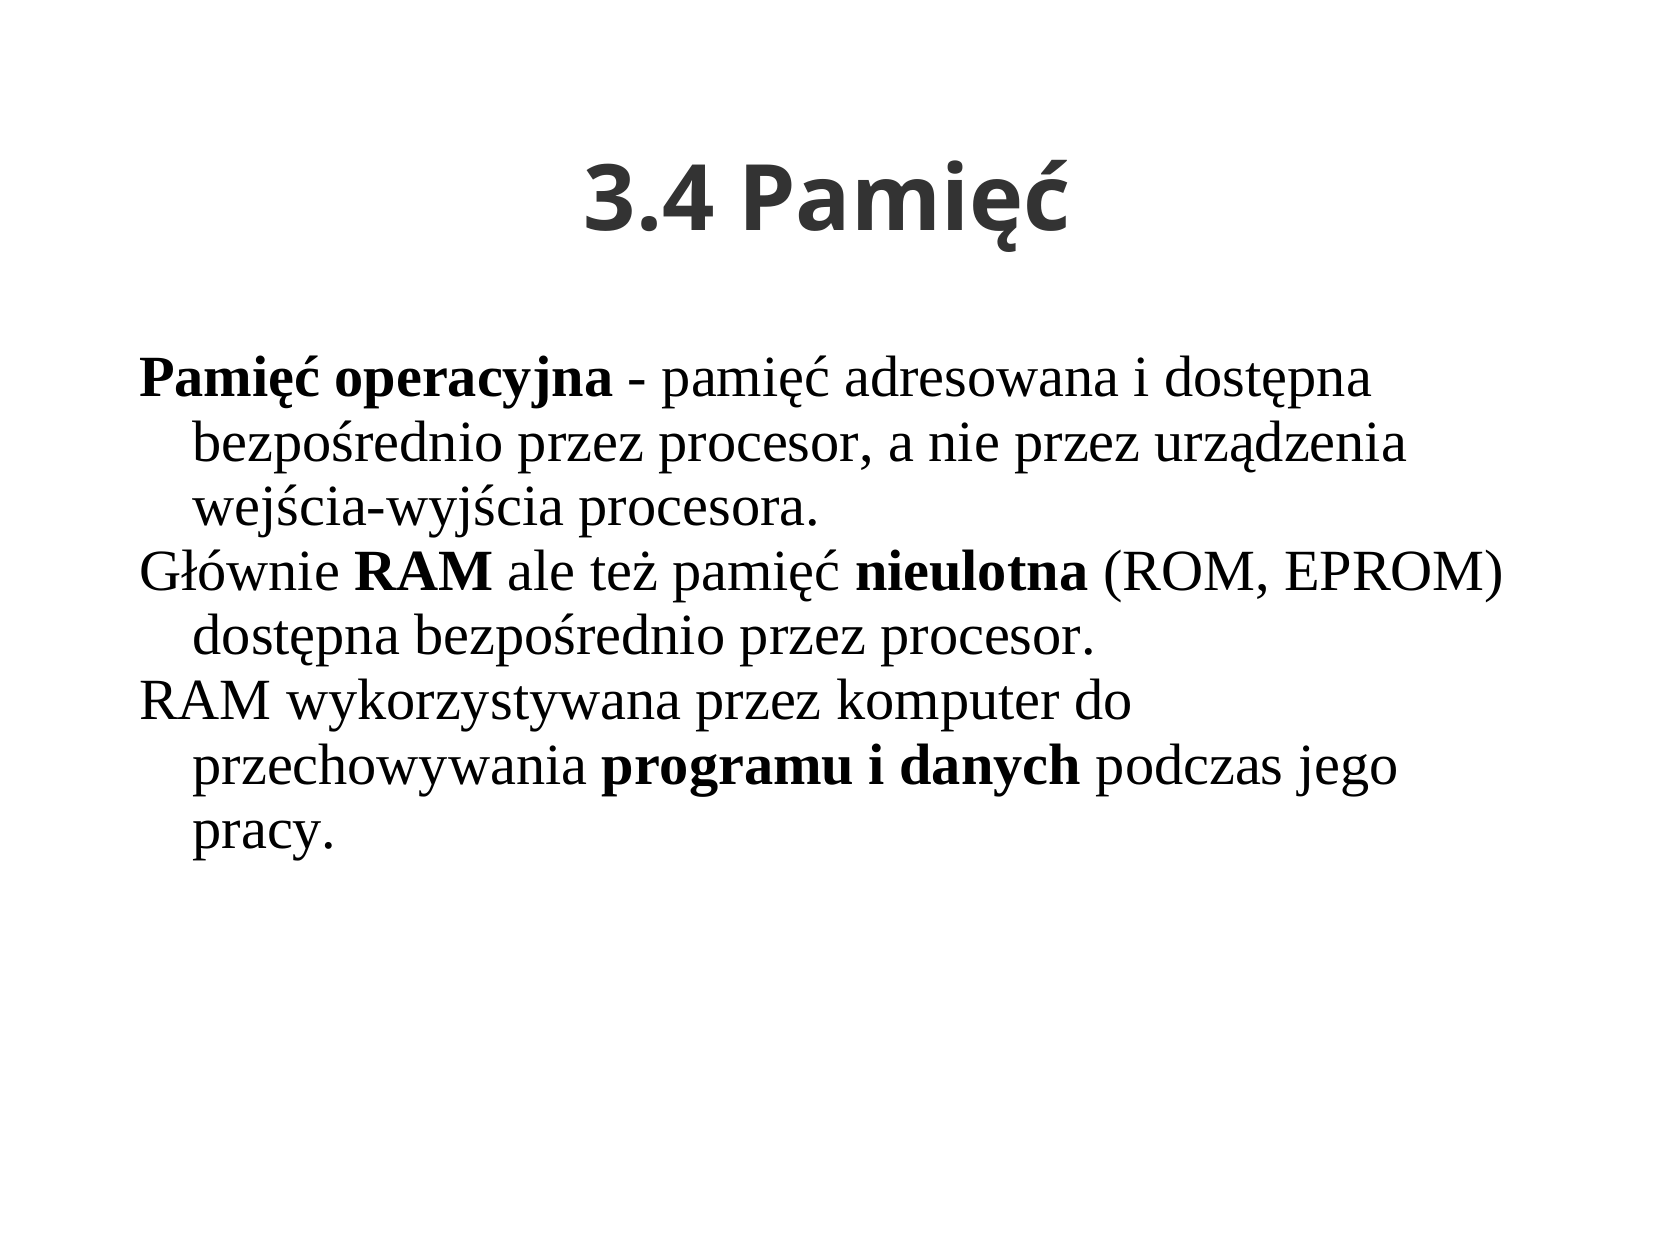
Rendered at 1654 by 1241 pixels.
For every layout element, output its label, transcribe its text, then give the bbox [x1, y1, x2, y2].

title 3.4 Pamięć [121, 91, 1534, 299]
list Pamięć operacyjna - pamięć adresowana i dostępna bezpośrednio przez procesor, a nie przez urządzenia wejścia-wyjścia procesora. Głównie RAM ale też pamięć nieulotna (ROM, EPROM) dostępna bezpośrednio przez procesor. RAM wykorzystywana przez komputer do przechowywania programu i danych podczas jego pracy. [121, 344, 1534, 1112]
